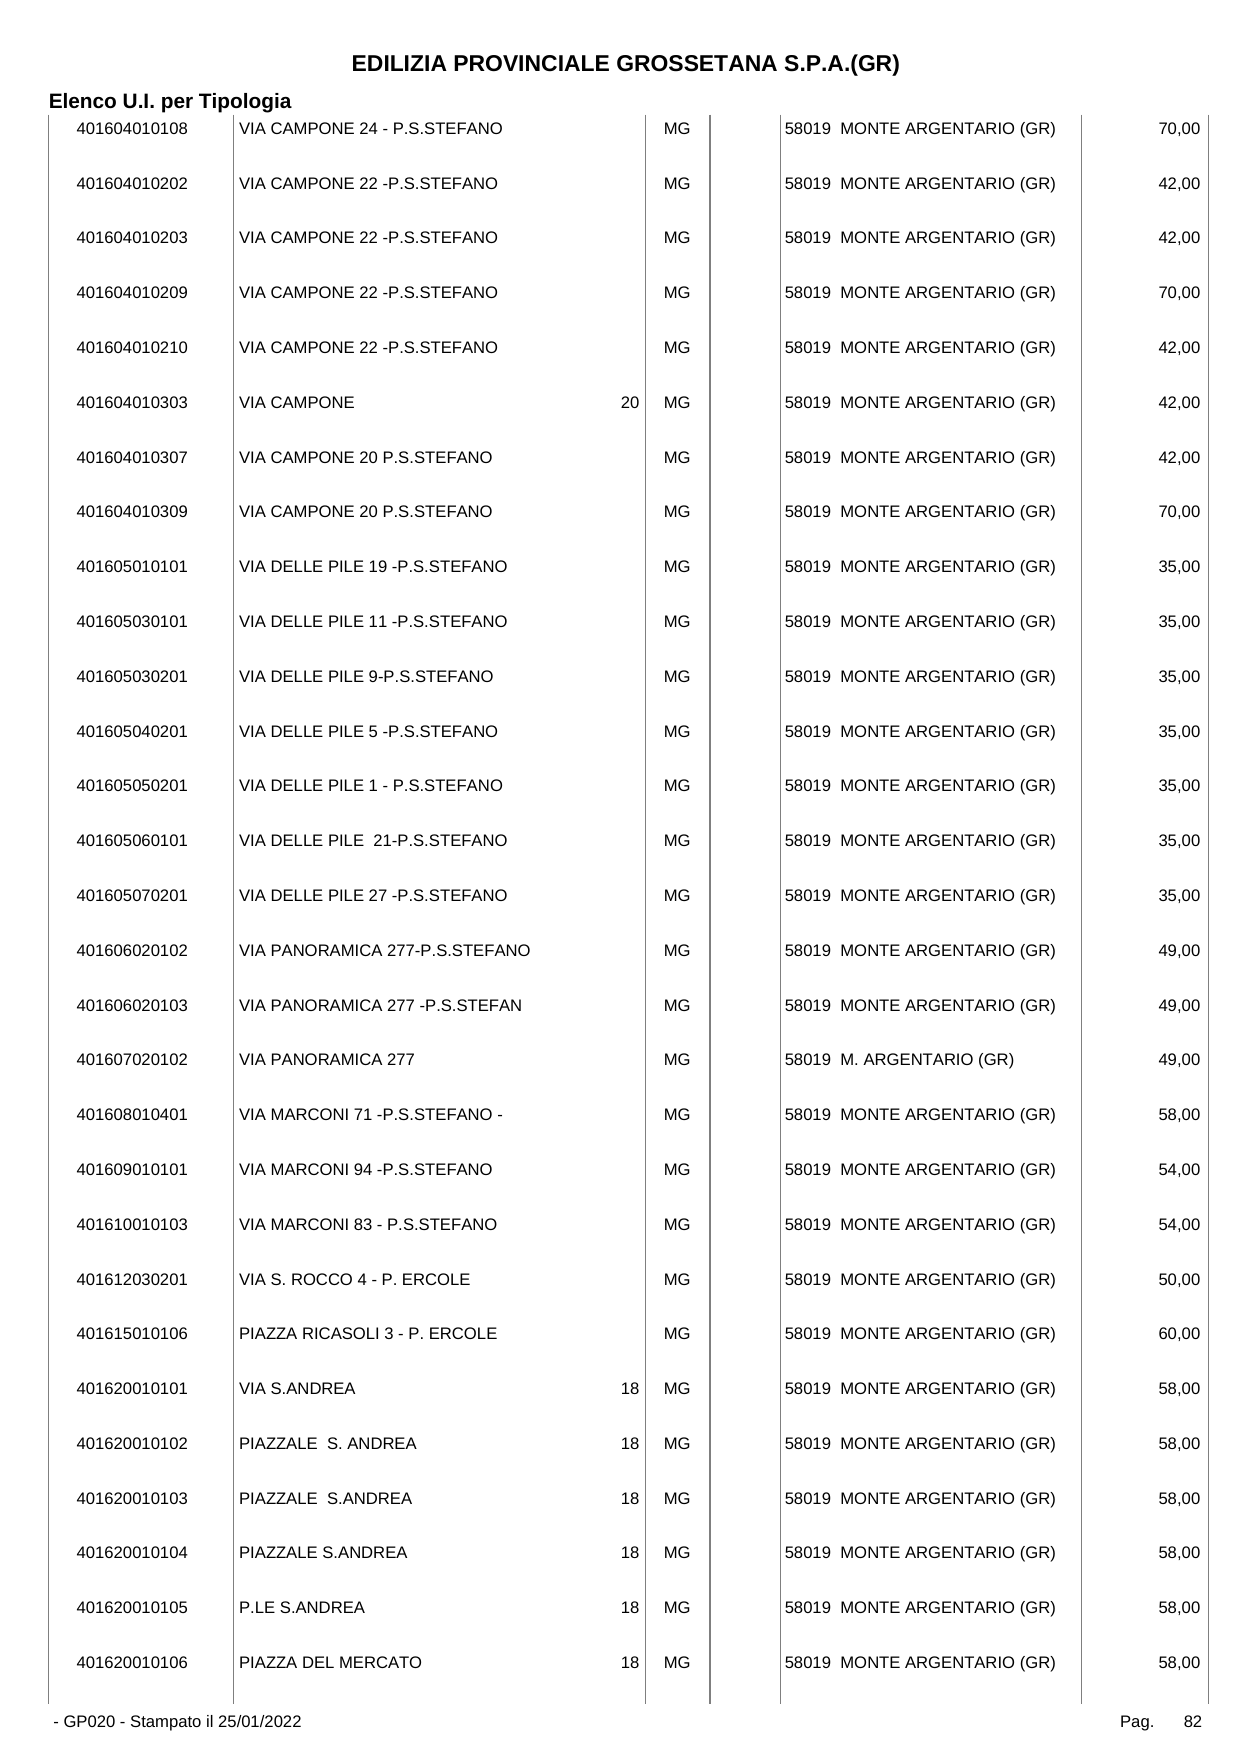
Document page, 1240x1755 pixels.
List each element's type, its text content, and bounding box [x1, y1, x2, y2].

table_cell [589, 1046, 645, 1101]
table_cell [589, 334, 645, 388]
table_cell MG [646, 1210, 709, 1265]
table_cell [589, 882, 645, 936]
table_cell PIAZZALE S. ANDREA [234, 1430, 588, 1484]
table_cell [589, 498, 645, 553]
table_cell 58,00 [1082, 1594, 1208, 1649]
table_cell VIA DELLE PILE 27 -P.S.STEFANO [234, 882, 588, 936]
table_cell [711, 1430, 780, 1484]
table_cell MG [646, 1484, 709, 1539]
table_cell 401620010101 [49, 1375, 233, 1429]
table_cell 58019 MONTE ARGENTARIO (GR) [781, 991, 1081, 1046]
table_cell [589, 279, 645, 334]
table_cell 401604010108 [49, 115, 233, 169]
table_cell MG [646, 1649, 709, 1703]
table_cell MG [646, 717, 709, 772]
table_cell PIAZZALE S.ANDREA [234, 1484, 588, 1539]
table_cell 401609010101 [49, 1156, 233, 1210]
table_cell MG [646, 608, 709, 662]
table_cell 18 [589, 1375, 645, 1429]
table_cell 401604010307 [49, 443, 233, 498]
table_cell 58019 MONTE ARGENTARIO (GR) [781, 1375, 1081, 1429]
table_cell [711, 115, 780, 169]
table_cell MG [646, 936, 709, 991]
table_cell 42,00 [1082, 334, 1208, 388]
table_cell [711, 1156, 780, 1210]
table_cell 401605050201 [49, 772, 233, 827]
table_cell 58019 MONTE ARGENTARIO (GR) [781, 1430, 1081, 1484]
table_cell VIA DELLE PILE 21-P.S.STEFANO [234, 827, 588, 882]
table_cell 401620010102 [49, 1430, 233, 1484]
table_cell [711, 1375, 780, 1429]
table_cell [711, 1210, 780, 1265]
table_cell MG [646, 224, 709, 279]
table_cell MG [646, 498, 709, 553]
table_cell 58019 M. ARGENTARIO (GR) [781, 1046, 1081, 1101]
table_cell 401604010303 [49, 389, 233, 443]
table_cell 401615010106 [49, 1320, 233, 1375]
table_cell [589, 772, 645, 827]
table_cell VIA DELLE PILE 1 - P.S.STEFANO [234, 772, 588, 827]
table_cell 401604010202 [49, 169, 233, 224]
table_cell VIA S.ANDREA [234, 1375, 588, 1429]
table_cell 49,00 [1082, 1046, 1208, 1101]
table_cell [589, 1156, 645, 1210]
table_cell [711, 936, 780, 991]
table_cell MG [646, 991, 709, 1046]
table_cell 70,00 [1082, 279, 1208, 334]
table_cell MG [646, 553, 709, 608]
table_cell VIA PANORAMICA 277 -P.S.STEFAN [234, 991, 588, 1046]
table_cell 70,00 [1082, 115, 1208, 169]
table_cell [589, 827, 645, 882]
table_cell 401607020102 [49, 1046, 233, 1101]
table_cell MG [646, 1265, 709, 1320]
table_cell VIA MARCONI 94 -P.S.STEFANO [234, 1156, 588, 1210]
table_cell [711, 389, 780, 443]
table_cell [589, 224, 645, 279]
table_cell VIA DELLE PILE 9-P.S.STEFANO [234, 663, 588, 717]
table_cell VIA CAMPONE 20 P.S.STEFANO [234, 443, 588, 498]
table_cell 58019 MONTE ARGENTARIO (GR) [781, 389, 1081, 443]
table_cell 401620010103 [49, 1484, 233, 1539]
table_cell VIA CAMPONE 24 - P.S.STEFANO [234, 115, 588, 169]
table_cell 35,00 [1082, 882, 1208, 936]
table_cell MG [646, 772, 709, 827]
table_cell [589, 443, 645, 498]
table_cell MG [646, 882, 709, 936]
table_cell VIA PANORAMICA 277-P.S.STEFANO [234, 936, 588, 991]
table_cell VIA PANORAMICA 277 [234, 1046, 588, 1101]
table_cell 18 [589, 1484, 645, 1539]
table_cell 58,00 [1082, 1649, 1208, 1703]
table_cell VIA MARCONI 83 - P.S.STEFANO [234, 1210, 588, 1265]
table_cell [711, 717, 780, 772]
table_cell 35,00 [1082, 827, 1208, 882]
table_cell 58,00 [1082, 1484, 1208, 1539]
table_cell 401605030201 [49, 663, 233, 717]
table_cell [589, 991, 645, 1046]
table_cell PIAZZA RICASOLI 3 - P. ERCOLE [234, 1320, 588, 1375]
table_cell [711, 1265, 780, 1320]
table_cell [589, 115, 645, 169]
table_cell 58,00 [1082, 1539, 1208, 1594]
table_cell [711, 443, 780, 498]
table_cell 401605010101 [49, 553, 233, 608]
table_cell [589, 553, 645, 608]
table_cell [589, 1210, 645, 1265]
table_cell 401605070201 [49, 882, 233, 936]
table_cell 58019 MONTE ARGENTARIO (GR) [781, 717, 1081, 772]
table_cell MG [646, 1046, 709, 1101]
table_cell 58019 MONTE ARGENTARIO (GR) [781, 498, 1081, 553]
table_cell 60,00 [1082, 1320, 1208, 1375]
table_cell 58,00 [1082, 1375, 1208, 1429]
table_cell [711, 169, 780, 224]
table_cell 58019 MONTE ARGENTARIO (GR) [781, 1265, 1081, 1320]
table_cell 401620010106 [49, 1649, 233, 1703]
table_cell 58019 MONTE ARGENTARIO (GR) [781, 334, 1081, 388]
table_cell [589, 936, 645, 991]
table_cell 20 [589, 389, 645, 443]
table_cell 401606020102 [49, 936, 233, 991]
table_cell MG [646, 1539, 709, 1594]
table_cell VIA S. ROCCO 4 - P. ERCOLE [234, 1265, 588, 1320]
table_cell VIA MARCONI 71 -P.S.STEFANO - [234, 1101, 588, 1156]
table_cell 58019 MONTE ARGENTARIO (GR) [781, 279, 1081, 334]
table_cell MG [646, 663, 709, 717]
table_cell VIA DELLE PILE 5 -P.S.STEFANO [234, 717, 588, 772]
table_cell MG [646, 443, 709, 498]
table_cell 58019 MONTE ARGENTARIO (GR) [781, 169, 1081, 224]
table_cell 18 [589, 1649, 645, 1703]
table_cell 401604010309 [49, 498, 233, 553]
table_cell 58019 MONTE ARGENTARIO (GR) [781, 1320, 1081, 1375]
table_cell MG [646, 1320, 709, 1375]
table_cell P.LE S.ANDREA [234, 1594, 588, 1649]
table_cell VIA CAMPONE 20 P.S.STEFANO [234, 498, 588, 553]
table_cell 401606020103 [49, 991, 233, 1046]
table_cell [711, 1539, 780, 1594]
table_cell 401604010209 [49, 279, 233, 334]
table_cell MG [646, 827, 709, 882]
table_cell [711, 827, 780, 882]
table_cell MG [646, 1375, 709, 1429]
table_cell 58,00 [1082, 1101, 1208, 1156]
table_cell PIAZZALE S.ANDREA [234, 1539, 588, 1594]
table_cell 401605060101 [49, 827, 233, 882]
table_cell 35,00 [1082, 717, 1208, 772]
table_cell MG [646, 1156, 709, 1210]
table_cell [711, 334, 780, 388]
table_cell 35,00 [1082, 663, 1208, 717]
table_cell 49,00 [1082, 991, 1208, 1046]
table_cell [711, 498, 780, 553]
table_cell [711, 1649, 780, 1703]
table_cell [711, 772, 780, 827]
table_cell [711, 663, 780, 717]
table_cell 35,00 [1082, 553, 1208, 608]
table_cell [711, 1484, 780, 1539]
table_cell [711, 224, 780, 279]
table_cell 58019 MONTE ARGENTARIO (GR) [781, 553, 1081, 608]
table_cell MG [646, 115, 709, 169]
table_cell 401610010103 [49, 1210, 233, 1265]
table_cell 58,00 [1082, 1430, 1208, 1484]
table_cell 401620010105 [49, 1594, 233, 1649]
table_cell 58019 MONTE ARGENTARIO (GR) [781, 1539, 1081, 1594]
table_cell [711, 1101, 780, 1156]
table_cell MG [646, 1101, 709, 1156]
table_cell 58019 MONTE ARGENTARIO (GR) [781, 115, 1081, 169]
table_cell 58019 MONTE ARGENTARIO (GR) [781, 1594, 1081, 1649]
table_cell 58019 MONTE ARGENTARIO (GR) [781, 1484, 1081, 1539]
table_cell 18 [589, 1430, 645, 1484]
table_cell [711, 1320, 780, 1375]
table_cell 50,00 [1082, 1265, 1208, 1320]
table_cell VIA DELLE PILE 11 -P.S.STEFANO [234, 608, 588, 662]
table_cell 58019 MONTE ARGENTARIO (GR) [781, 772, 1081, 827]
table_cell 35,00 [1082, 608, 1208, 662]
table_cell 54,00 [1082, 1210, 1208, 1265]
table_cell 58019 MONTE ARGENTARIO (GR) [781, 1210, 1081, 1265]
table_cell 401620010104 [49, 1539, 233, 1594]
table_cell 42,00 [1082, 389, 1208, 443]
table_cell 401604010203 [49, 224, 233, 279]
table_cell 401608010401 [49, 1101, 233, 1156]
table_cell 58019 MONTE ARGENTARIO (GR) [781, 1649, 1081, 1703]
table_cell 401605030101 [49, 608, 233, 662]
table_cell VIA CAMPONE 22 -P.S.STEFANO [234, 279, 588, 334]
table_cell MG [646, 334, 709, 388]
table_cell VIA CAMPONE 22 -P.S.STEFANO [234, 169, 588, 224]
table_cell 58019 MONTE ARGENTARIO (GR) [781, 882, 1081, 936]
table_cell 49,00 [1082, 936, 1208, 991]
table_cell 42,00 [1082, 443, 1208, 498]
table_cell [711, 991, 780, 1046]
table_cell 58019 MONTE ARGENTARIO (GR) [781, 1101, 1081, 1156]
table_cell VIA DELLE PILE 19 -P.S.STEFANO [234, 553, 588, 608]
table_cell [711, 882, 780, 936]
table_cell PIAZZA DEL MERCATO [234, 1649, 588, 1703]
table_cell VIA CAMPONE [234, 389, 588, 443]
table_cell MG [646, 1430, 709, 1484]
table_cell MG [646, 389, 709, 443]
table_cell [711, 553, 780, 608]
table_cell 58019 MONTE ARGENTARIO (GR) [781, 1156, 1081, 1210]
table_cell 42,00 [1082, 169, 1208, 224]
table_cell 58019 MONTE ARGENTARIO (GR) [781, 224, 1081, 279]
table_cell 35,00 [1082, 772, 1208, 827]
table_cell 58019 MONTE ARGENTARIO (GR) [781, 663, 1081, 717]
table_cell 54,00 [1082, 1156, 1208, 1210]
table_cell 58019 MONTE ARGENTARIO (GR) [781, 827, 1081, 882]
table_cell MG [646, 169, 709, 224]
table_cell 42,00 [1082, 224, 1208, 279]
table_cell 401604010210 [49, 334, 233, 388]
table_cell [711, 1046, 780, 1101]
table_cell [589, 169, 645, 224]
table_cell [589, 717, 645, 772]
table_cell MG [646, 1594, 709, 1649]
table_cell VIA CAMPONE 22 -P.S.STEFANO [234, 224, 588, 279]
table_cell [589, 663, 645, 717]
table_cell 70,00 [1082, 498, 1208, 553]
table_cell 401605040201 [49, 717, 233, 772]
table_cell [711, 1594, 780, 1649]
table_cell 401612030201 [49, 1265, 233, 1320]
table_cell 58019 MONTE ARGENTARIO (GR) [781, 936, 1081, 991]
table_cell [589, 608, 645, 662]
table_cell [711, 279, 780, 334]
table_cell 58019 MONTE ARGENTARIO (GR) [781, 608, 1081, 662]
table_cell VIA CAMPONE 22 -P.S.STEFANO [234, 334, 588, 388]
table_cell 18 [589, 1539, 645, 1594]
table_cell [589, 1101, 645, 1156]
table_cell 58019 MONTE ARGENTARIO (GR) [781, 443, 1081, 498]
table_cell [589, 1320, 645, 1375]
table_cell [589, 1265, 645, 1320]
table_cell 18 [589, 1594, 645, 1649]
table_cell MG [646, 279, 709, 334]
table_cell [711, 608, 780, 662]
